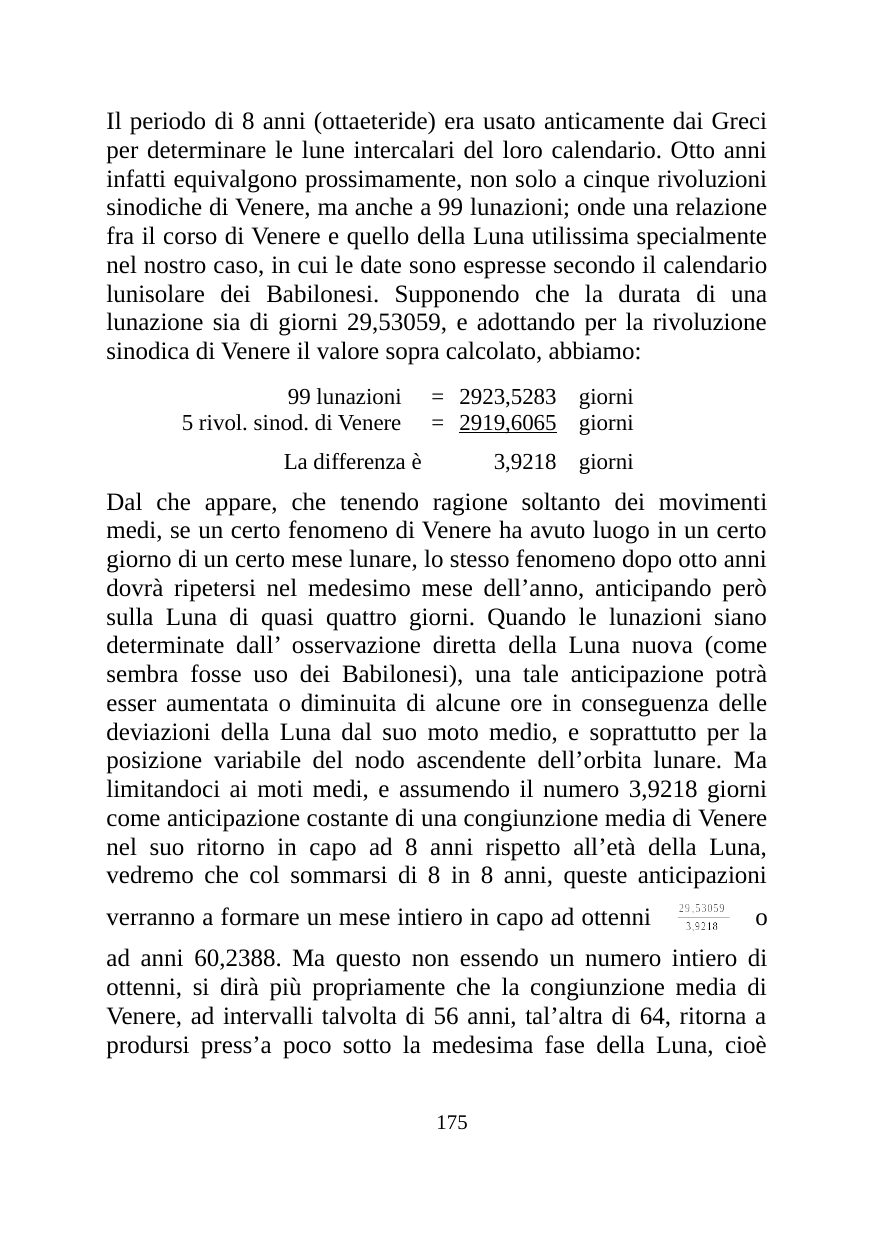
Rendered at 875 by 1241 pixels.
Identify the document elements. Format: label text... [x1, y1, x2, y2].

text Il periodo di 8 anni (ottaeteride) era usato anticamente dai Greci per determinare le lune intercalari del loro calendario. Otto anni infatti equivalgono prossimamente, non solo a cinque rivoluzioni sinodiche di Venere, ma anche a 99 lunazioni; onde una relazione fra il corso di Venere e quello della Luna utilissima specialmente nel nostro caso, in cui le date sono espresse secondo il calendario lunisolare dei Babilonesi. Supponendo che la durata di una lunazione sia di giorni 29,53059, e adottando per la rivoluzione sinodica di Venere il valore sopra calcolato, abbiamo: [106, 106, 768, 365]
text La differenza è 3,9218 giorni [106, 448, 768, 474]
text 99 lunazioni = 2923,5283 giorni [106, 383, 768, 409]
text Dal che appare, che tenendo ragione soltanto dei movimenti medi, se un certo fenomeno di Venere ha avuto luogo in un certo giorno di un certo mese lunare, lo stesso fenomeno dopo otto anni dovrà ripetersi nel medesimo mese dell’anno, anticipando però sulla Luna di quasi quattro giorni. Quando le lunazioni siano determinate dall’ osservazione diretta della Luna nuova (come sembra fosse uso dei Babilonesi), una tale anticipazione potrà esser aumentata o diminuita di alcune ore in conseguenza delle deviazioni della Luna dal suo moto medio, e soprattutto per la posizione variabile del nodo ascendente dell’orbita lunare. Ma limitandoci ai moti medi, e assumendo il numero 3,9218 giorni come anticipazione costante di una congiunzione media di Venere nel suo ritorno in capo ad 8 anni rispetto all’età della Luna, vedremo che col sommarsi di 8 in 8 anni, queste anticipazioni verranno a formare un mese intiero in capo ad ottenni o ad anni 60,2388. Ma questo non essendo un numero intiero di ottenni, si dirà più propriamente che la congiunzione media di Venere, ad intervalli talvolta di 56 anni, tal’altra di 64, ritorna a prodursi press’a poco sotto la medesima fase della Luna, cioè [106, 487, 768, 1058]
text 5 rivol. sinod. di Venere = 2919,6065 giorni [106, 409, 768, 435]
